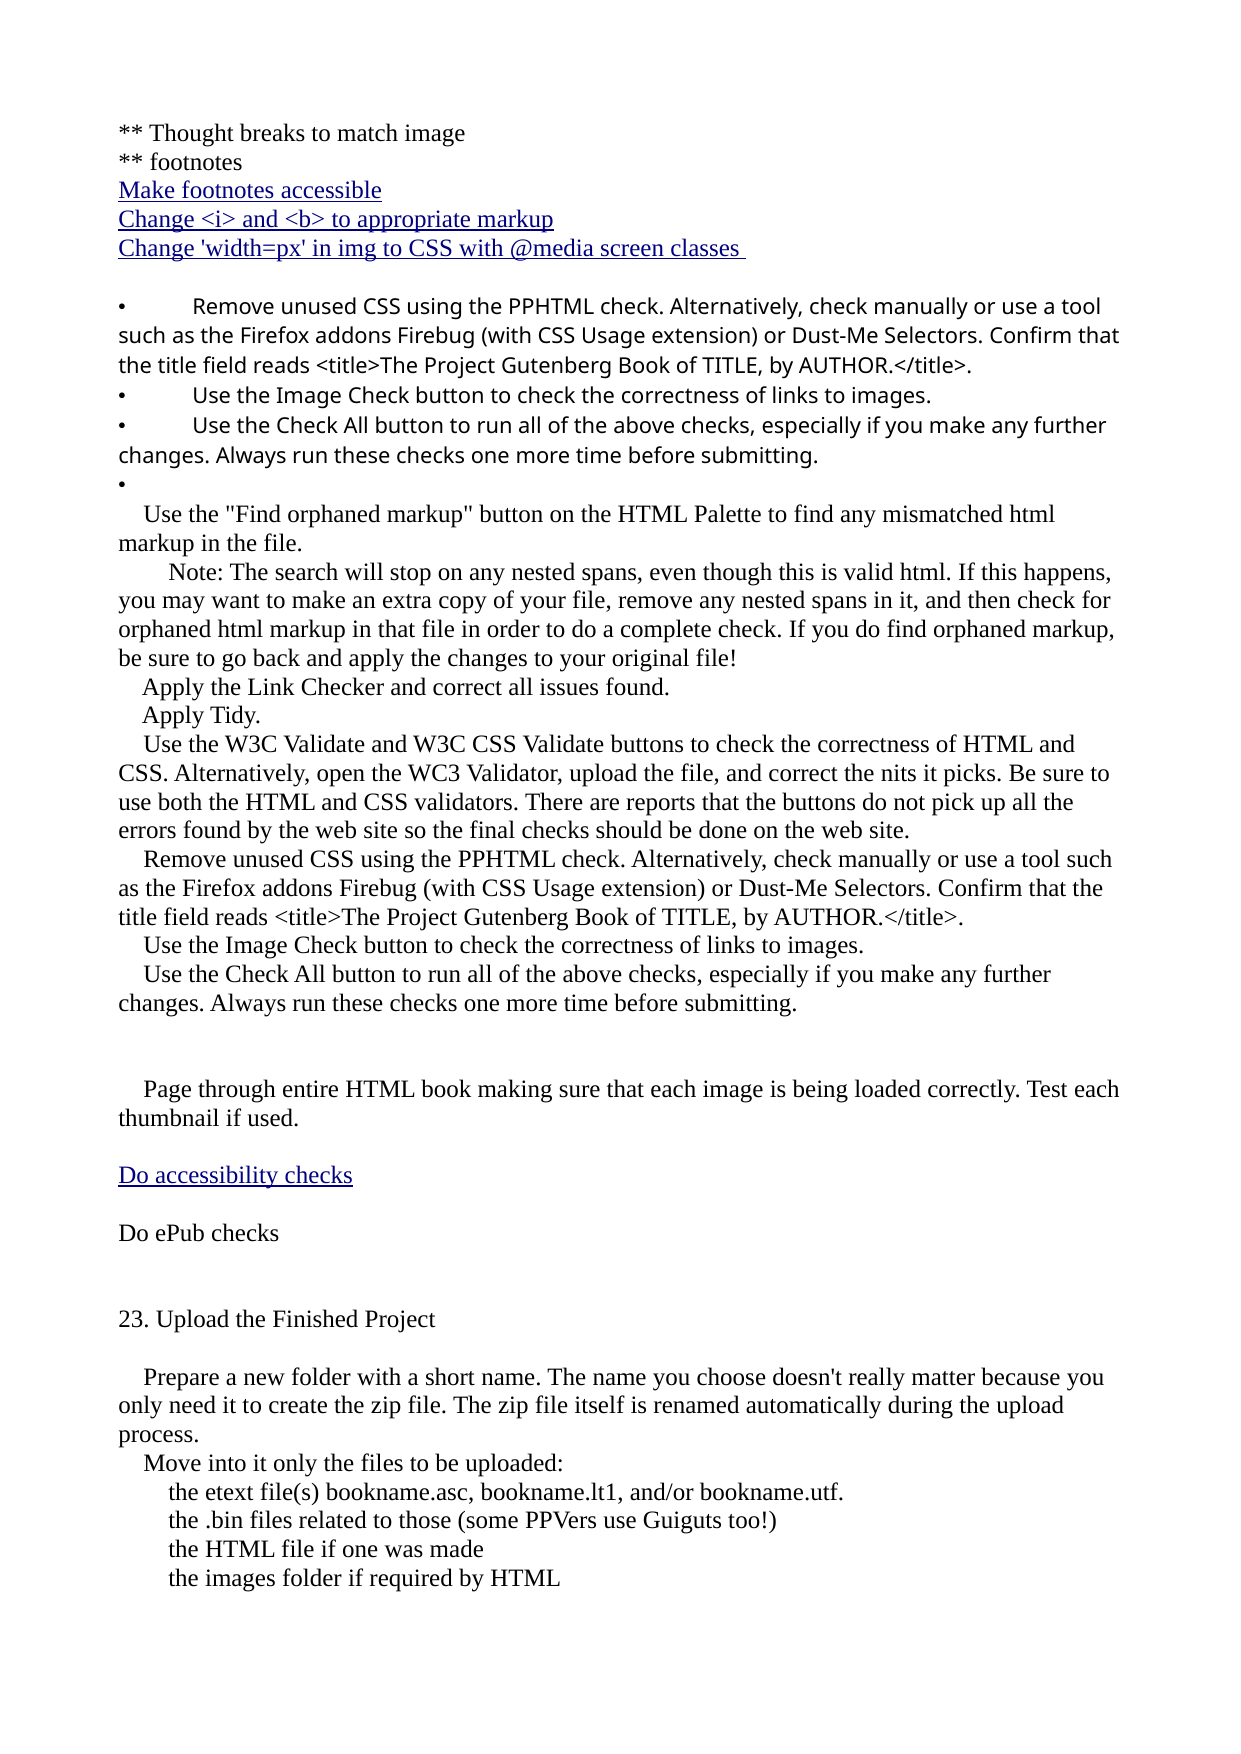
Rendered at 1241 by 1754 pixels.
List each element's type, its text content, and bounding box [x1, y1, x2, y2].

text Note: The search will stop on any nested spans, even though this is valid html. If this happens, you may want to make an extra copy of your file, remove any nested spans in it, and then check for orphaned html markup in that file in order to do a complete check. If you do find orphaned markup, be sure to go back and apply the changes to your original file! [118, 557, 1122, 672]
text Prepare a new folder with a short name. The name you choose doesn't really matter because you only need it to create the zip file. The zip file itself is renamed automatically during the upload process. [118, 1362, 1122, 1448]
list Use the Check All button to run all of the above checks, especially if you make any further changes. Always run these checks one more time before submitting. [118, 410, 1122, 469]
text Apply the Link Checker and correct all issues found. [118, 672, 1122, 700]
text Use the "Find orphaned markup" button on the HTML Palette to find any mismatched html markup in the file. [118, 499, 1122, 557]
text Use the W3C Validate and W3C CSS Validate buttons to check the correctness of HTML and CSS. Alternatively, open the WC3 Validator, upload the file, and correct the nits it picks. Be sure to use both the HTML and CSS validators. There are reports that the buttons do not pick up all the errors found by the web site so the final checks should be done on the web site. [118, 729, 1122, 844]
text Do accessibility checks [118, 1160, 1122, 1189]
text ** Thought breaks to match image [118, 118, 1122, 147]
text Page through entire HTML book making sure that each image is being loaded correctly. Test each thumbnail if used. [118, 1074, 1122, 1132]
text 23. Upload the Finished Project [118, 1304, 1122, 1333]
text Use the Image Check button to check the correctness of links to images. [118, 930, 1122, 959]
text the images folder if required by HTML [118, 1563, 1122, 1592]
text Move into it only the files to be uploaded: [118, 1448, 1122, 1477]
text the HTML file if one was made [118, 1534, 1122, 1563]
text Make footnotes accessible [118, 176, 1122, 204]
text ** footnotes [118, 147, 1122, 176]
text Use the Check All button to run all of the above checks, especially if you make any further changes. Always run these checks one more time before submitting. [118, 959, 1122, 1017]
text the .bin files related to those (some PPVers use Guiguts too!) [118, 1505, 1122, 1534]
text Change <i> and <b> to appropriate markup [118, 204, 1122, 233]
text Do ePub checks [118, 1218, 1122, 1247]
text Apply Tidy. [118, 700, 1122, 729]
list Use the Image Check button to check the correctness of links to images. [118, 380, 1122, 410]
text the etext file(s) bookname.asc, bookname.lt1, and/or bookname.utf. [118, 1477, 1122, 1505]
text Remove unused CSS using the PPHTML check. Alternatively, check manually or use a tool such as the Firefox addons Firebug (with CSS Usage extension) or Dust-Me Selectors. Confirm that the title field reads <title>The Project Gutenberg Book of TITLE, by AUTHOR.</title>. [118, 844, 1122, 930]
list Remove unused CSS using the PPHTML check. Alternatively, check manually or use a tool such as the Firefox addons Firebug (with CSS Usage extension) or Dust-Me Selectors. Confirm that the title field reads <title>The Project Gutenberg Book of TITLE, by AUTHOR.</title>. [118, 291, 1122, 380]
text Change 'width=px' in img to CSS with @media screen classes [118, 233, 1122, 262]
